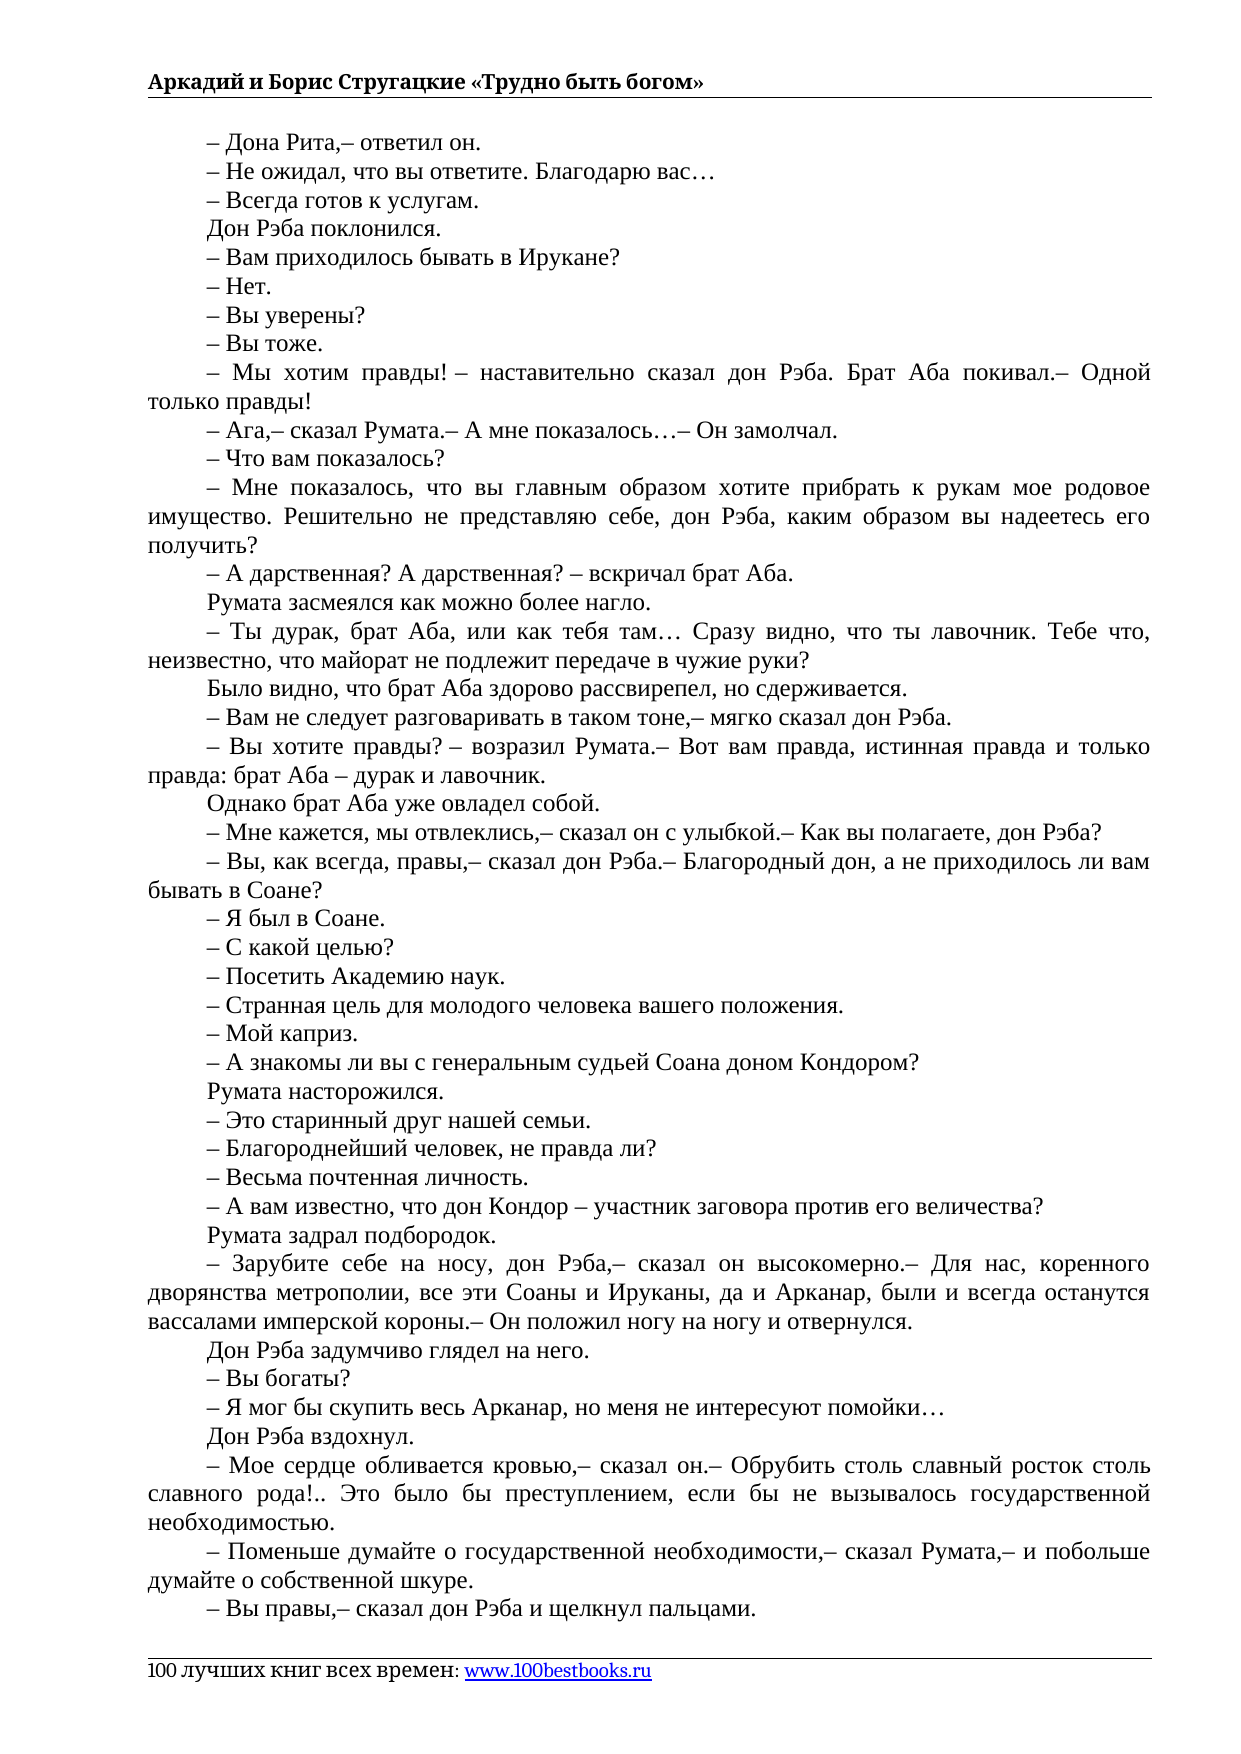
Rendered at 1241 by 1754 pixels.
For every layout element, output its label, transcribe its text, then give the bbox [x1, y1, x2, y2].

text – Весьма почтенная личность. [148, 1162, 1152, 1191]
text – Нет. [148, 271, 1152, 300]
text – А дарственная? А дарственная? – вскричал брат Аба. [148, 558, 1152, 587]
text – Благороднейший человек, не правда ли? [148, 1133, 1152, 1162]
text – Мне кажется, мы отвлеклись,– сказал он с улыбкой.– Как вы полагаете, дон Рэба? [148, 817, 1152, 846]
text – Не ожидал, что вы ответите. Благодарю вас… [148, 156, 1152, 185]
text – Мое сердце обливается кровью,– сказал он.– Обрубить столь славный росток столь славного рода!.. Это было бы преступлением, если бы не вызывалось государственной необходимостью. [148, 1450, 1152, 1536]
text – Поменьше думайте о государственной необходимости,– сказал Румата,– и побольше думайте о собственной шкуре. [148, 1536, 1152, 1593]
text – Вы, как всегда, правы,– сказал дон Рэба.– Благородный дон, а не приходилось ли вам бывать в Соане? [148, 846, 1152, 903]
text – Вы уверены? [148, 300, 1152, 328]
text Однако брат Аба уже овладел собой. [148, 788, 1152, 817]
text – Ага,– сказал Румата.– А мне показалось…– Он замолчал. [148, 415, 1152, 443]
text – А знакомы ли вы с генеральным судьей Соана доном Кондором? [148, 1047, 1152, 1076]
text – Всегда готов к услугам. [148, 185, 1152, 213]
text – Мне показалось, что вы главным образом хотите прибрать к рукам мое родовое имущество. Решительно не представляю себе, дон Рэба, каким образом вы надеетесь его получить? [148, 472, 1152, 558]
text – Зарубите себе на носу, дон Рэба,– сказал он высокомерно.– Для нас, коренного дворянства метрополии, все эти Соаны и Ируканы, да и Арканар, были и всегда останутся вассалами имперской короны.– Он положил ногу на ногу и отвернулся. [148, 1248, 1152, 1335]
text Румата насторожился. [148, 1076, 1152, 1105]
text Дон Рэба вздохнул. [148, 1421, 1152, 1450]
text – Ты дурак, брат Аба, или как тебя там… Сразу видно, что ты лавочник. Тебе что, неизвестно, что майорат не подлежит передаче в чужие руки? [148, 616, 1152, 673]
text – Я был в Соане. [148, 903, 1152, 932]
text – Мой каприз. [148, 1018, 1152, 1047]
text – Вам приходилось бывать в Ирукане? [148, 242, 1152, 271]
text – С какой целью? [148, 932, 1152, 961]
text – Что вам показалось? [148, 443, 1152, 472]
text – Вам не следует разговаривать в таком тоне,– мягко сказал дон Рэба. [148, 702, 1152, 731]
text – А вам известно, что дон Кондор – участник заговора против его величества? [148, 1191, 1152, 1220]
text – Вы правы,– сказал дон Рэба и щелкнул пальцами. [148, 1593, 1152, 1622]
text – Странная цель для молодого человека вашего положения. [148, 990, 1152, 1018]
text – Мы хотим правды! – наставительно сказал дон Рэба. Брат Аба покивал.– Одной только правды! [148, 357, 1152, 415]
text Было видно, что брат Аба здорово рассвирепел, но сдерживается. [148, 673, 1152, 702]
text – Я мог бы скупить весь Арканар, но меня не интересуют помойки… [148, 1392, 1152, 1421]
text – Вы богаты? [148, 1363, 1152, 1392]
text Дон Рэба поклонился. [148, 213, 1152, 242]
text Дон Рэба задумчиво глядел на него. [148, 1335, 1152, 1363]
text Румата засмеялся как можно более нагло. [148, 587, 1152, 616]
text – Дона Рита,– ответил он. [148, 127, 1152, 156]
text – Посетить Академию наук. [148, 961, 1152, 990]
text – Вы хотите правды? – возразил Румата.– Вот вам правда, истинная правда и только правда: брат Аба – дурак и лавочник. [148, 731, 1152, 788]
text – Это старинный друг нашей семьи. [148, 1105, 1152, 1133]
text – Вы тоже. [148, 328, 1152, 357]
text Румата задрал подбородок. [148, 1220, 1152, 1248]
